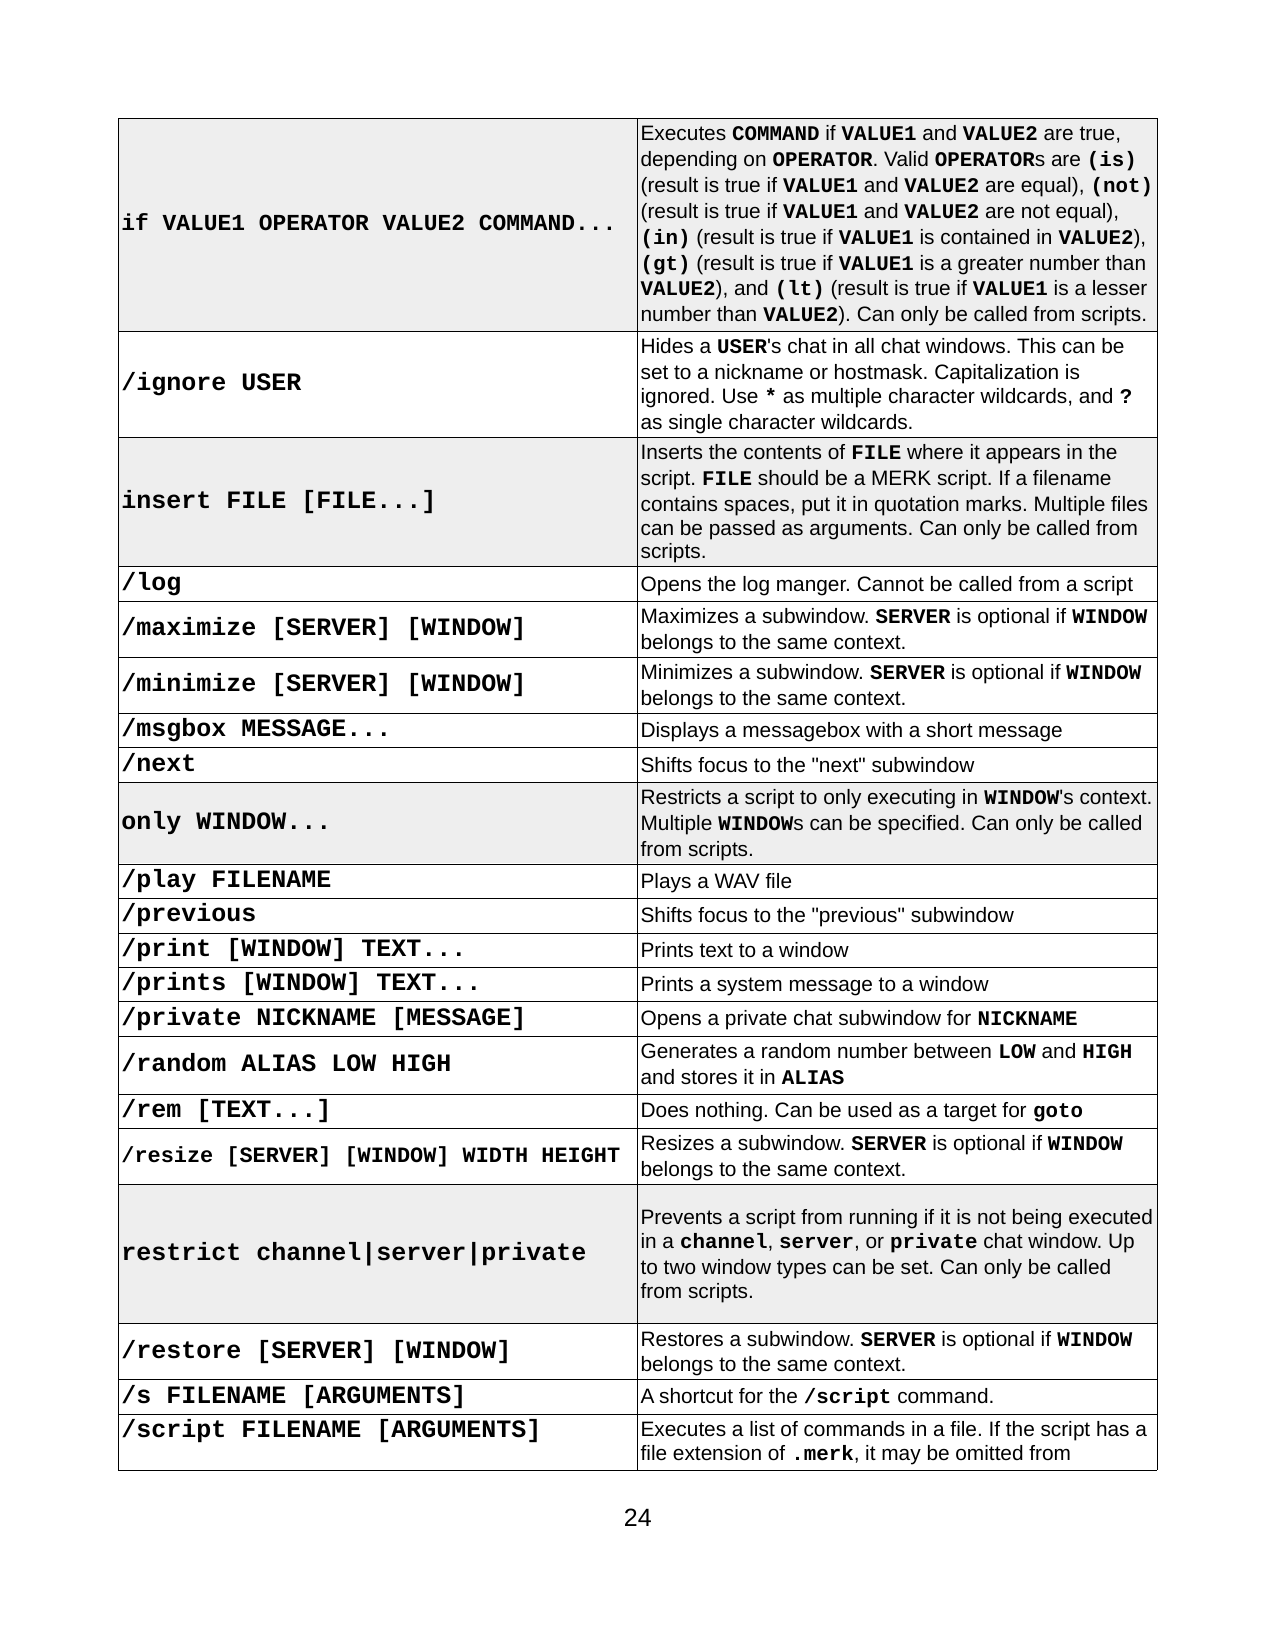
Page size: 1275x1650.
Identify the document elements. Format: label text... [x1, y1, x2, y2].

table_cell Generates a random number between LOW and HIGH and stores it in ALIAS [638, 1037, 1157, 1094]
table_cell insert FILE [FILE...] [119, 438, 637, 566]
table_cell /minimize [SERVER] [WINDOW] [119, 658, 637, 713]
table_cell /play FILENAME [119, 865, 637, 898]
table_cell only WINDOW... [119, 783, 637, 863]
table_cell Resizes a subwindow. SERVER is optional if WINDOW belongs to the same context. [638, 1129, 1157, 1184]
table_cell Plays a WAV file [638, 865, 1157, 898]
table_cell /log [119, 567, 637, 601]
table_cell Executes a list of commands in a file. If the script has a file extension of .merk, it may be omitted from [638, 1415, 1157, 1470]
table_cell Opens the log manger. Cannot be called from a script [638, 567, 1157, 601]
table_cell if VALUE1 OPERATOR VALUE2 COMMAND... [119, 119, 637, 331]
table_cell Shifts focus to the "next" subwindow [638, 748, 1157, 782]
table_cell Inserts the contents of FILE where it appears in the script. FILE should be a MERK script. If a filename contains spaces, put it in quotation marks. Multiple files can be passed as arguments. Can only be called from scripts. [638, 438, 1157, 566]
table_cell Executes COMMAND if VALUE1 and VALUE2 are true, depending on OPERATOR. Valid OPERATORs are (is) (result is true if VALUE1 and VALUE2 are equal), (not) (result is true if VALUE1 and VALUE2 are not equal), (in) (result is true if VALUE1 is contained in VALUE2), (gt) (result is true if VALUE1 is a greater number than VALUE2), and (lt) (result is true if VALUE1 is a lesser number than VALUE2). Can only be called from scripts. [638, 119, 1157, 331]
table_cell /script FILENAME [ARGUMENTS] [119, 1415, 637, 1470]
table_cell A shortcut for the /script command. [638, 1380, 1157, 1414]
table_cell Minimizes a subwindow. SERVER is optional if WINDOW belongs to the same context. [638, 658, 1157, 713]
table_cell /ignore USER [119, 332, 637, 437]
table_cell Maximizes a subwindow. SERVER is optional if WINDOW belongs to the same context. [638, 602, 1157, 657]
table_cell /restore [SERVER] [WINDOW] [119, 1324, 637, 1379]
table_cell /msgbox MESSAGE... [119, 714, 637, 747]
table_cell Prevents a script from running if it is not being executed in a channel, server, or private chat window. Up to two window types can be set. Can only be called from scripts. [638, 1185, 1157, 1323]
table_cell Does nothing. Can be used as a target for goto [638, 1095, 1157, 1128]
table_cell /print [WINDOW] TEXT... [119, 934, 637, 967]
table_cell /resize [SERVER] [WINDOW] WIDTH HEIGHT [119, 1129, 637, 1184]
table_cell Prints text to a window [638, 934, 1157, 967]
table_cell Hides a USER's chat in all chat windows. This can be set to a nickname or hostmask. Capitalization is ignored. Use * as multiple character wildcards, and ? as single character wildcards. [638, 332, 1157, 437]
table_cell /prints [WINDOW] TEXT... [119, 968, 637, 1001]
table_cell Restores a subwindow. SERVER is optional if WINDOW belongs to the same context. [638, 1324, 1157, 1379]
table_cell Displays a messagebox with a short message [638, 714, 1157, 747]
table_cell /private NICKNAME [MESSAGE] [119, 1002, 637, 1036]
table_cell /rem [TEXT...] [119, 1095, 637, 1128]
table_cell Shifts focus to the "previous" subwindow [638, 899, 1157, 932]
table_cell /previous [119, 899, 637, 932]
table_cell Restricts a script to only executing in WINDOW's context. Multiple WINDOWs can be specified. Can only be called from scripts. [638, 783, 1157, 863]
table_cell /maximize [SERVER] [WINDOW] [119, 602, 637, 657]
table_cell /s FILENAME [ARGUMENTS] [119, 1380, 637, 1414]
table_cell restrict channel|server|private [119, 1185, 637, 1323]
table_cell Prints a system message to a window [638, 968, 1157, 1001]
table_cell Opens a private chat subwindow for NICKNAME [638, 1002, 1157, 1036]
table_cell /next [119, 748, 637, 782]
table_cell /random ALIAS LOW HIGH [119, 1037, 637, 1094]
